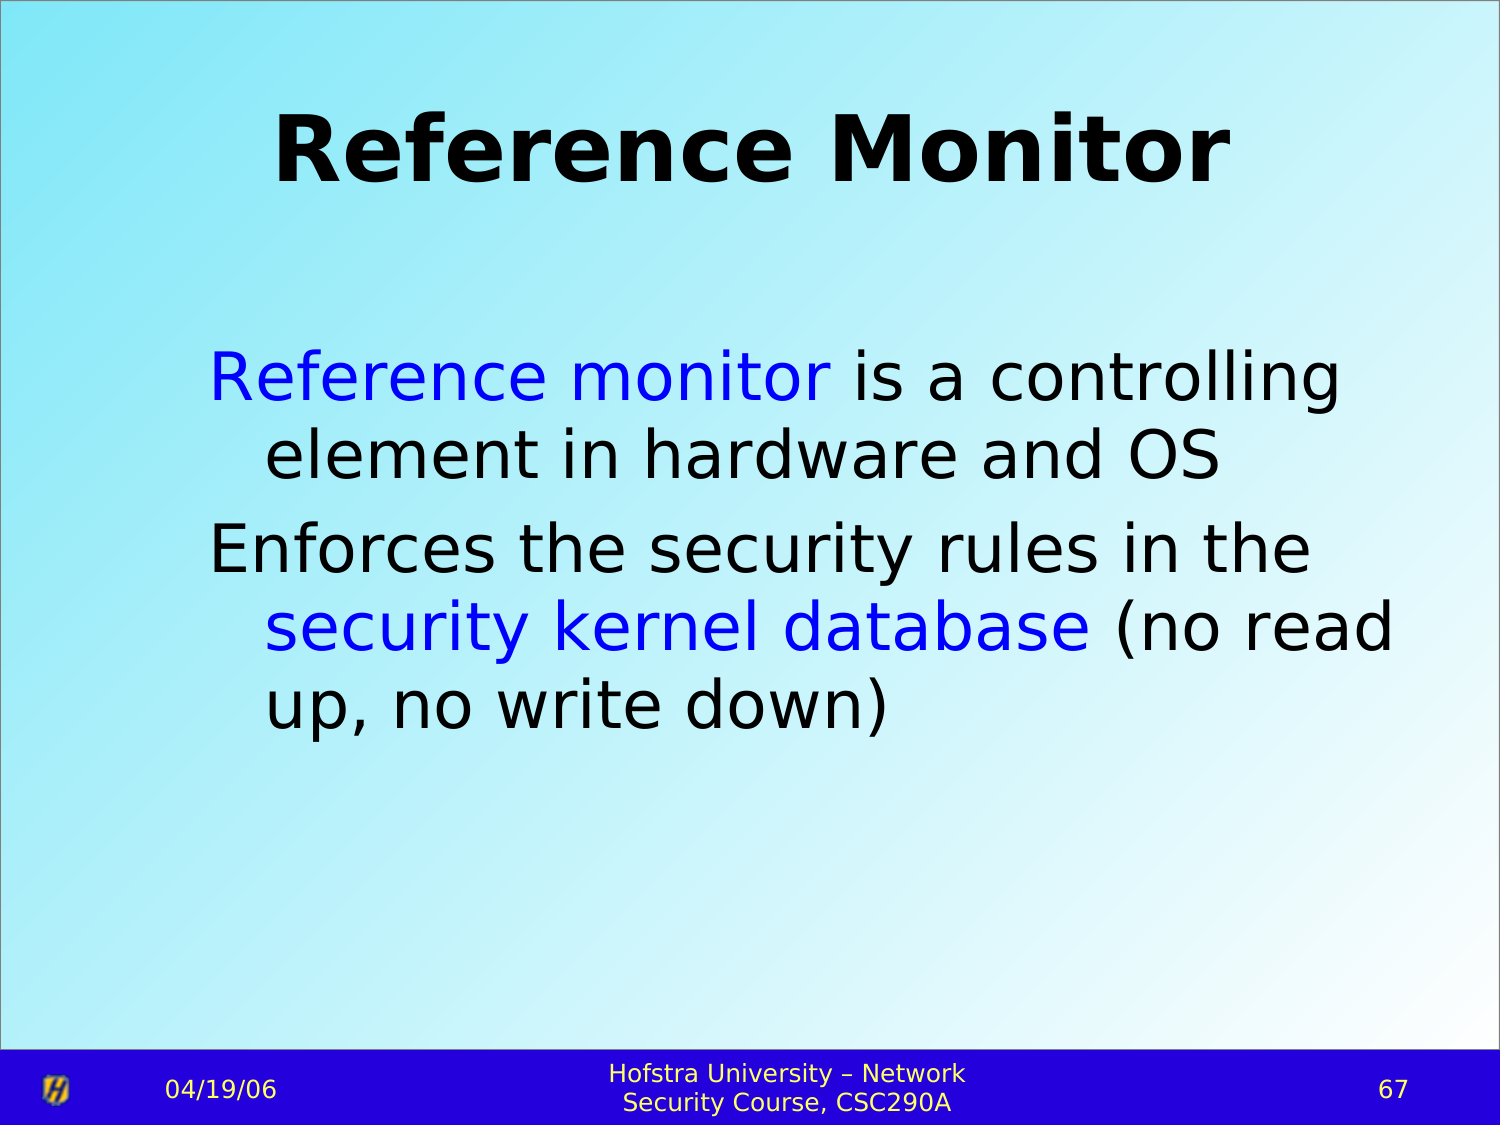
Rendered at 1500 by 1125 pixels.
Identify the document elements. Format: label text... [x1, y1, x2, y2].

title Reference Monitor [112, 84, 1391, 212]
picture [37, 1072, 76, 1110]
list Reference monitor is a controlling element in hardware and OS Enforces the security rules in the security kernel database (no read up, no write down) [193, 330, 1469, 1007]
